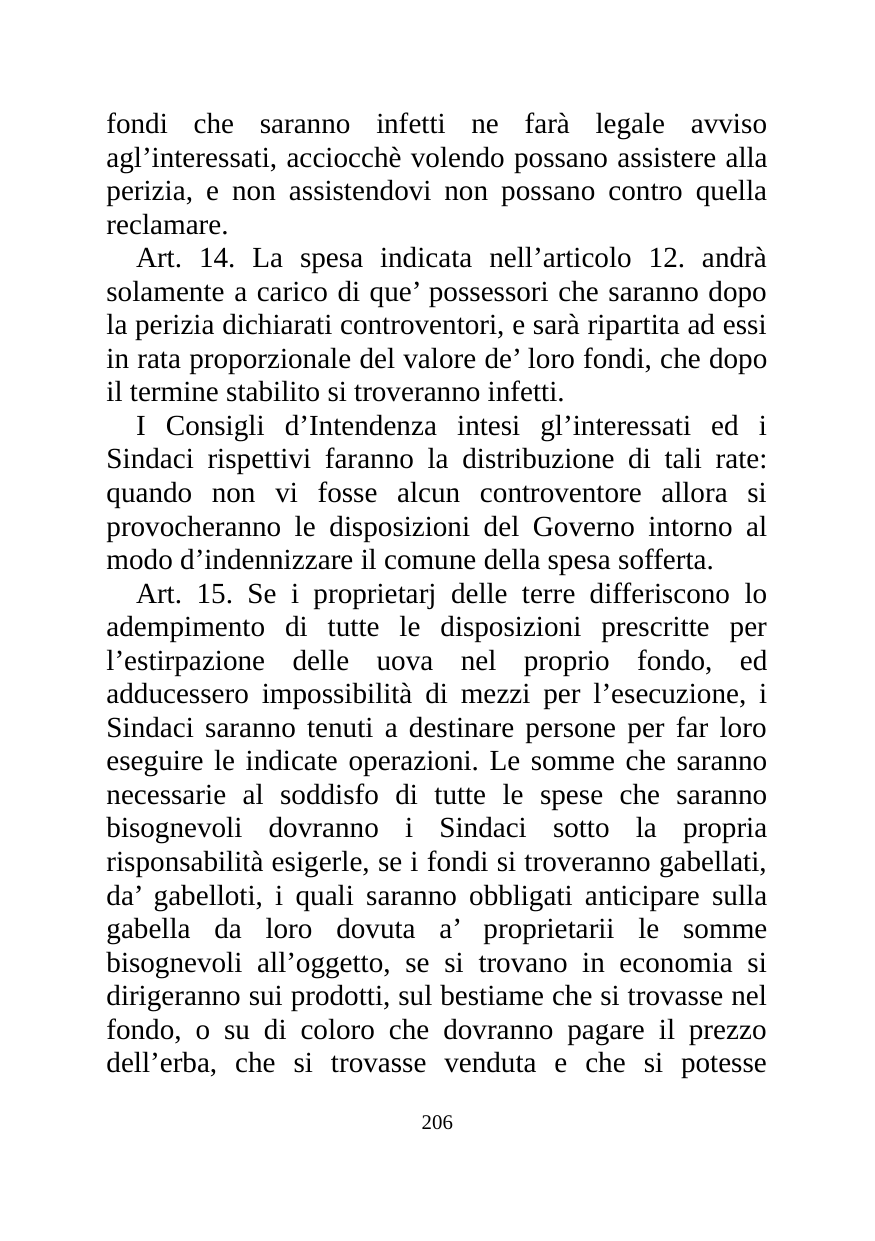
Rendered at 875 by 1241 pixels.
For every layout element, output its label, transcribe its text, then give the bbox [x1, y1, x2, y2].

text fondi che saranno infetti ne farà legale avviso agl’interessati, acciocchè volendo possano assistere alla perizia, e non assistendovi non possano contro quella reclamare. [106, 106, 768, 240]
text Art. 14. La spesa indicata nell’articolo 12. andrà solamente a carico di que’ possessori che saranno dopo la perizia dichiarati controventori, e sarà ripartita ad essi in rata proporzionale del valore de’ loro fondi, che dopo il termine stabilito si troveranno infetti. [106, 240, 768, 408]
text Art. 15. Se i proprietarj delle terre differiscono lo adempimento di tutte le disposizioni prescritte per l’estirpazione delle uova nel proprio fondo, ed adducessero impossibilità di mezzi per l’esecuzione, i Sindaci saranno tenuti a destinare persone per far loro eseguire le indicate operazioni. Le somme che saranno necessarie al soddisfo di tutte le spese che saranno bisognevoli dovranno i Sindaci sotto la propria risponsabilità esigerle, se i fondi si troveranno gabellati, da’ gabelloti, i quali saranno obbligati anticipare sulla gabella da loro dovuta a’ proprietarii le somme bisognevoli all’oggetto, se si trovano in economia si dirigeranno sui prodotti, sul bestiame che si trovasse nel fondo, o su di coloro che dovranno pagare il prezzo dell’erba, che si trovasse venduta e che si potesse [106, 576, 768, 1079]
text I Consigli d’Intendenza intesi gl’interessati ed i Sindaci rispettivi faranno la distribuzione di tali rate: quando non vi fosse alcun controventore allora si provocheranno le disposizioni del Governo intorno al modo d’indennizzare il comune della spesa sofferta. [106, 408, 768, 576]
